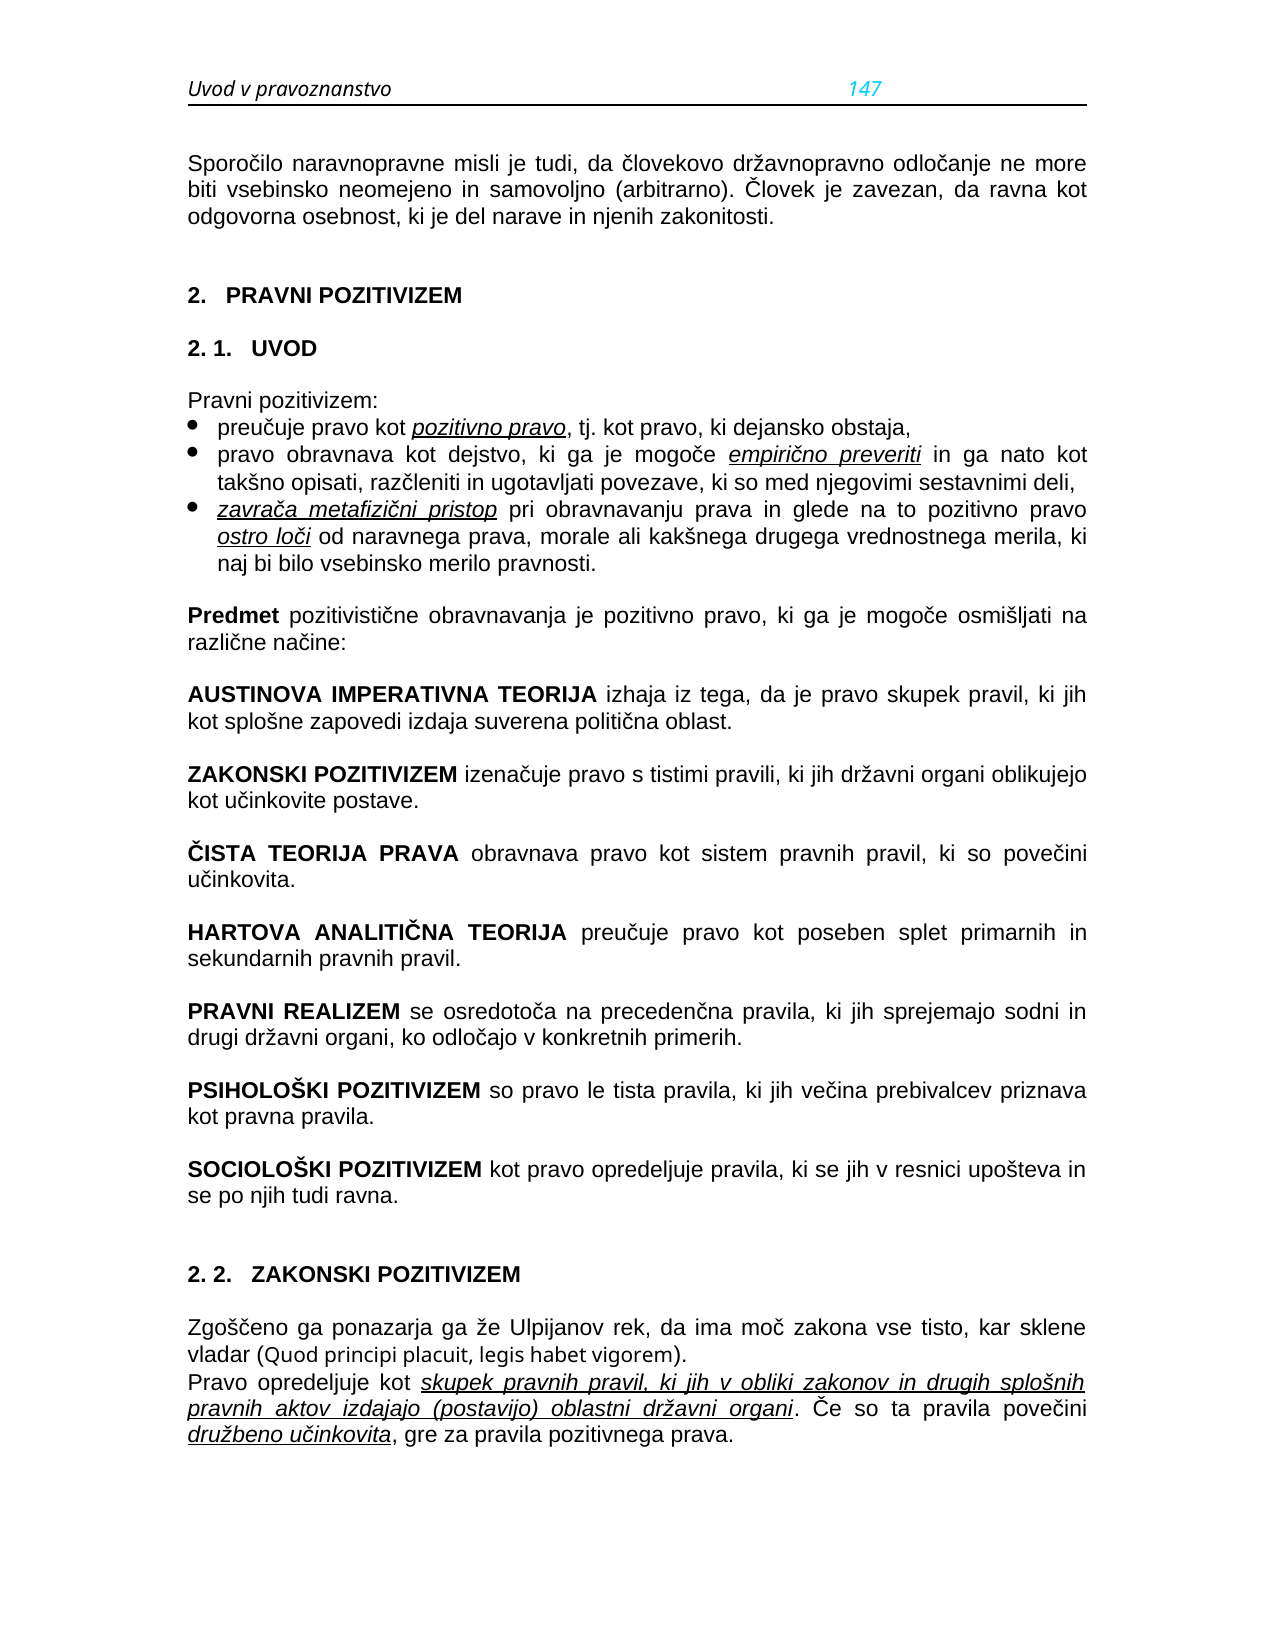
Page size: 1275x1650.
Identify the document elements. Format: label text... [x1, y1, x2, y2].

text ZAKONSKI POZITIVIZEM izenačuje pravo s tistimi pravili, ki jih državni organi oblikujejo kot učinkovite postave. [187, 761, 1087, 813]
text ČISTA TEORIJA PRAVA obravnava pravo kot sistem pravnih pravil, ki so povečini učinkovita. [187, 839, 1087, 892]
list zavrača metafizični pristop pri obravnavanju prava in glede na to pozitivno pravo ostro loči od naravnega prava, morale ali kakšnega drugega vrednostnega merila, ki naj bi bilo vsebinsko merilo pravnosti. [187, 496, 1087, 576]
text 2. 1. UVOD [187, 334, 1087, 361]
text AUSTINOVA IMPERATIVNA TEORIJA izhaja iz tega, da je pravo skupek pravil, ki jih kot splošne zapovedi izdaja suverena politična oblast. [187, 681, 1087, 734]
text Pravni pozitivizem: [187, 387, 1087, 413]
list preučuje pravo kot pozitivno pravo, tj. kot pravo, ki dejansko obstaja, [187, 413, 1087, 441]
text Pravo opredeljuje kot skupek pravnih pravil, ki jih v obliki zakonov in drugih splošnih pravnih aktov izdajajo (postavijo) oblastni državni organi. Če so ta pravila povečini družbeno učinkovita, gre za pravila pozitivnega prava. [187, 1369, 1087, 1448]
list pravo obravnava kot dejstvo, ki ga je mogoče empirično preveriti in ga nato kot takšno opisati, razčleniti in ugotavljati povezave, ki so med njegovimi sestavnimi deli, [187, 441, 1087, 496]
text 2. PRAVNI POZITIVIZEM [187, 282, 1087, 308]
text Sporočilo naravnopravne misli je tudi, da človekovo državnopravno odločanje ne more biti vsebinsko neomejeno in samovoljno (arbitrarno). Človek je zavezan, da ravna kot odgovorna osebnost, ki je del narave in njenih zakonitosti. [187, 150, 1087, 229]
text Predmet pozitivistične obravnavanja je pozitivno pravo, ki ga je mogoče osmišljati na različne načine: [187, 602, 1087, 655]
text HARTOVA ANALITIČNA TEORIJA preučuje pravo kot poseben splet primarnih in sekundarnih pravnih pravil. [187, 919, 1087, 971]
text 2. 2. ZAKONSKI POZITIVIZEM [187, 1261, 1087, 1288]
text SOCIOLOŠKI POZITIVIZEM kot pravo opredeljuje pravila, ki se jih v resnici upošteva in se po njih tudi ravna. [187, 1156, 1087, 1208]
text Zgoščeno ga ponazarja ga že Ulpijanov rek, da ima moč zakona vse tisto, kar sklene vladar (Quod principi placuit, legis habet vigorem). [187, 1314, 1087, 1369]
text PSIHOLOŠKI POZITIVIZEM so pravo le tista pravila, ki jih večina prebivalcev priznava kot pravna pravila. [187, 1077, 1087, 1129]
text PRAVNI REALIZEM se osredotoča na precedenčna pravila, ki jih sprejemajo sodni in drugi državni organi, ko odločajo v konkretnih primerih. [187, 998, 1087, 1050]
